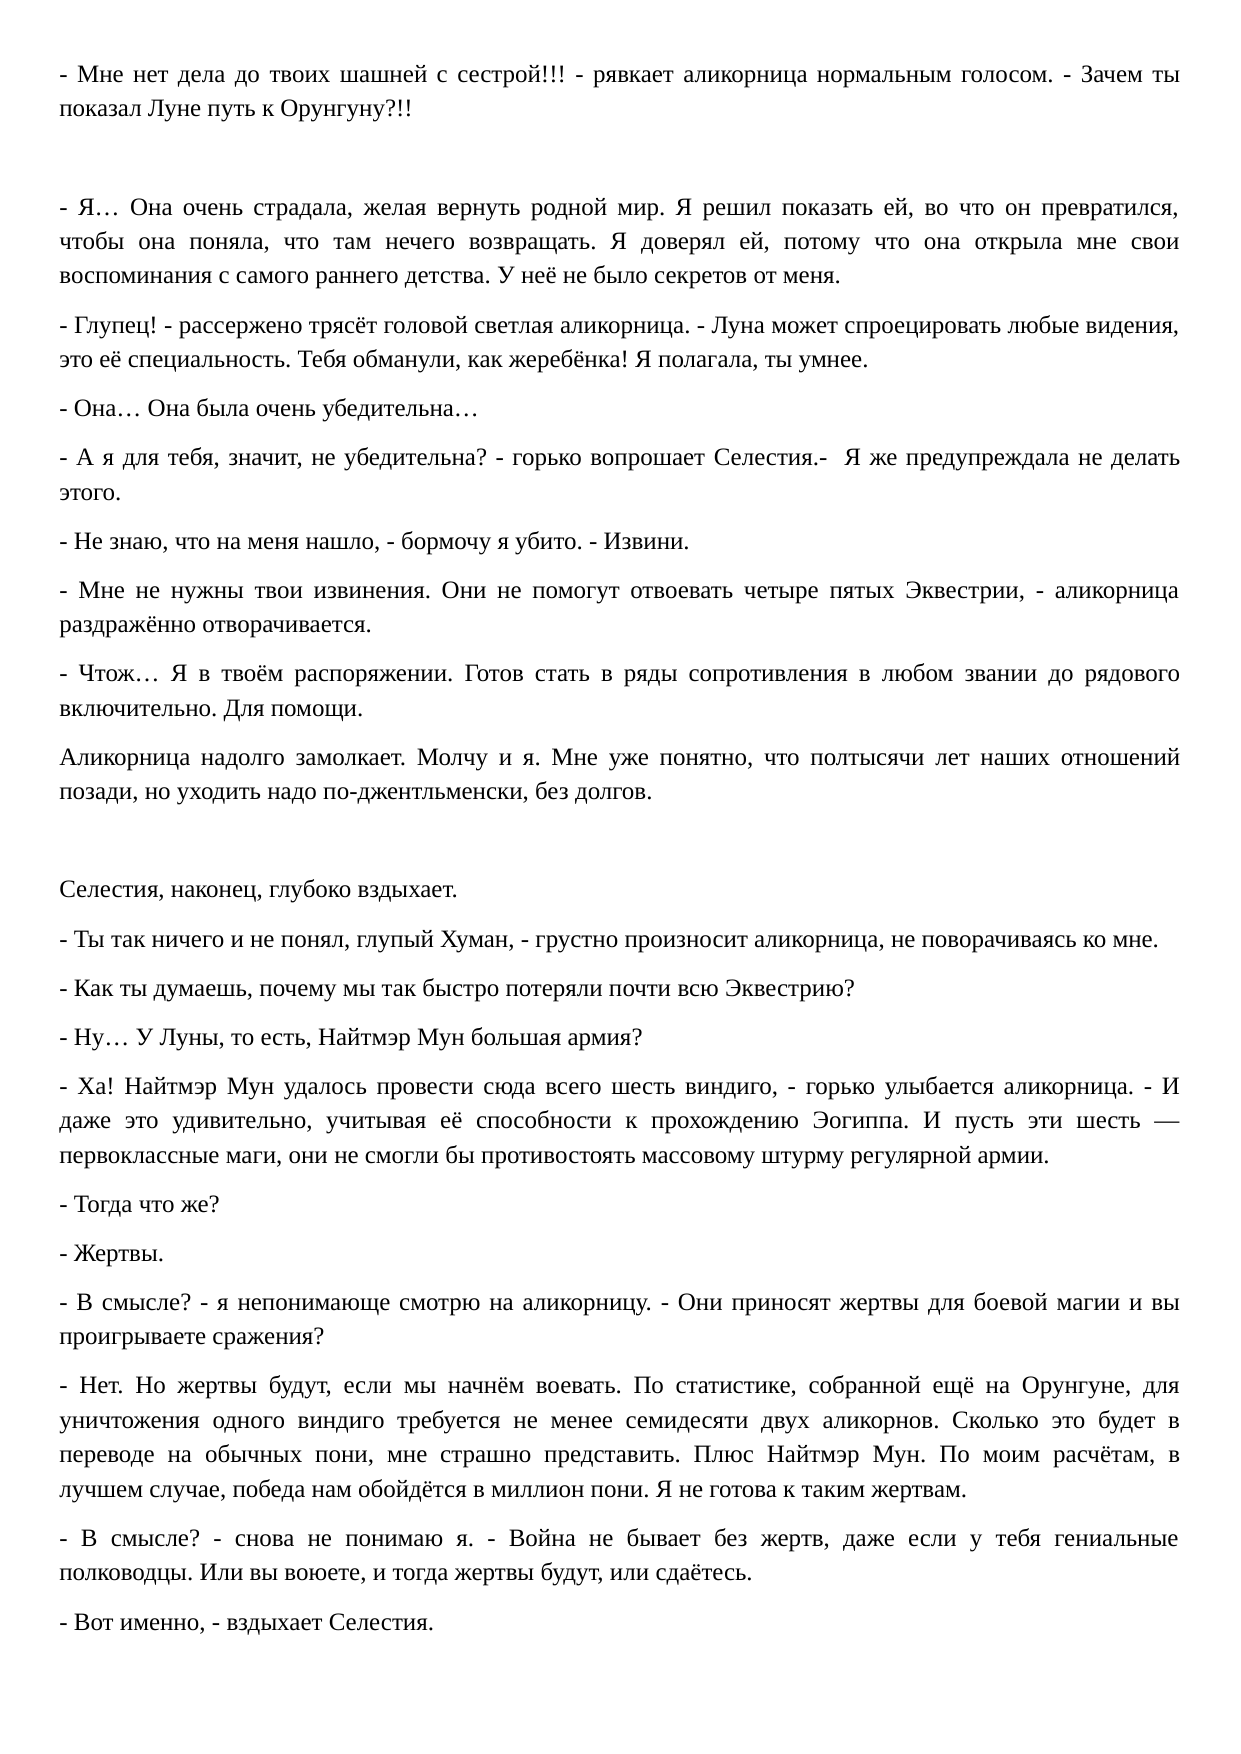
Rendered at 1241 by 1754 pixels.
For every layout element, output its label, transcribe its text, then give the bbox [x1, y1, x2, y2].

text - Глупец! - рассержено трясёт головой светлая аликорница. - Луна может спроецировать любые видения, это её специальность. Тебя обманули, как жеребёнка! Я полагала, ты умнее. [59, 310, 1181, 373]
text - Ну… У Луны, то есть, Найтмэр Мун большая армия? [59, 1022, 1181, 1051]
text - Вот именно, - вздыхает Селестия. [59, 1607, 1181, 1635]
text - В смысле? - снова не понимаю я. - Война не бывает без жертв, даже если у тебя гениальные полководцы. Или вы воюете, и тогда жертвы будут, или сдаётесь. [59, 1523, 1181, 1586]
text - Как ты думаешь, почему мы так быстро потеряли почти всю Эквестрию? [59, 973, 1181, 1001]
text - Ты так ничего и не понял, глупый Хуман, - грустно произносит аликорница, не поворачиваясь ко мне. [59, 924, 1181, 952]
text Аликорница надолго замолкает. Молчу и я. Мне уже понятно, что полтысячи лет наших отношений позади, но уходить надо по-джентльменски, без долгов. [59, 742, 1181, 805]
text - В смысле? - я непонимающе смотрю на аликорницу. - Они приносят жертвы для боевой магии и вы проигрываете сражения? [59, 1287, 1181, 1350]
text - Мне нет дела до твоих шашней с сестрой!!! - рявкает аликорница нормальным голосом. - Зачем ты показал Луне путь к Орунгуну?!! [59, 59, 1181, 122]
text - Она… Она была очень убедительна… [59, 393, 1181, 422]
text - А я для тебя, значит, не убедительна? - горько вопрошает Селестия.- Я же предупреждала не делать этого. [59, 442, 1181, 506]
text - Нет. Но жертвы будут, если мы начнём воевать. По статистике, собранной ещё на Орунгуне, для уничтожения одного виндиго требуется не менее семидесяти двух аликорнов. Сколько это будет в переводе на обычных пони, мне страшно представить. Плюс Найтмэр Мун. По моим расчётам, в лучшем случае, победа нам обойдётся в миллион пони. Я не готова к таким жертвам. [59, 1371, 1181, 1503]
text - Чтож… Я в твоём распоряжении. Готов стать в ряды сопротивления в любом звании до рядового включительно. Для помощи. [59, 658, 1181, 722]
text - Ха! Найтмэр Мун удалось провести сюда всего шесть виндиго, - горько улыбается аликорница. - И даже это удивительно, учитывая её способности к прохождению Эогиппа. И пусть эти шесть — первоклассные маги, они не смогли бы противостоять массовому штурму регулярной армии. [59, 1071, 1181, 1168]
text - Мне не нужны твои извинения. Они не помогут отвоевать четыре пятых Эквестрии, - аликорница раздражённо отворачивается. [59, 575, 1181, 638]
text - Тогда что же? [59, 1189, 1181, 1218]
text Селестия, наконец, глубоко вздыхает. [59, 874, 1181, 903]
text - Не знаю, что на меня нашло, - бормочу я убито. - Извини. [59, 526, 1181, 554]
text - Жертвы. [59, 1238, 1181, 1267]
text - Я… Она очень страдала, желая вернуть родной мир. Я решил показать ей, во что он превратился, чтобы она поняла, что там нечего возвращать. Я доверял ей, потому что она открыла мне свои воспоминания с самого раннего детства. У неё не было секретов от меня. [59, 192, 1181, 289]
